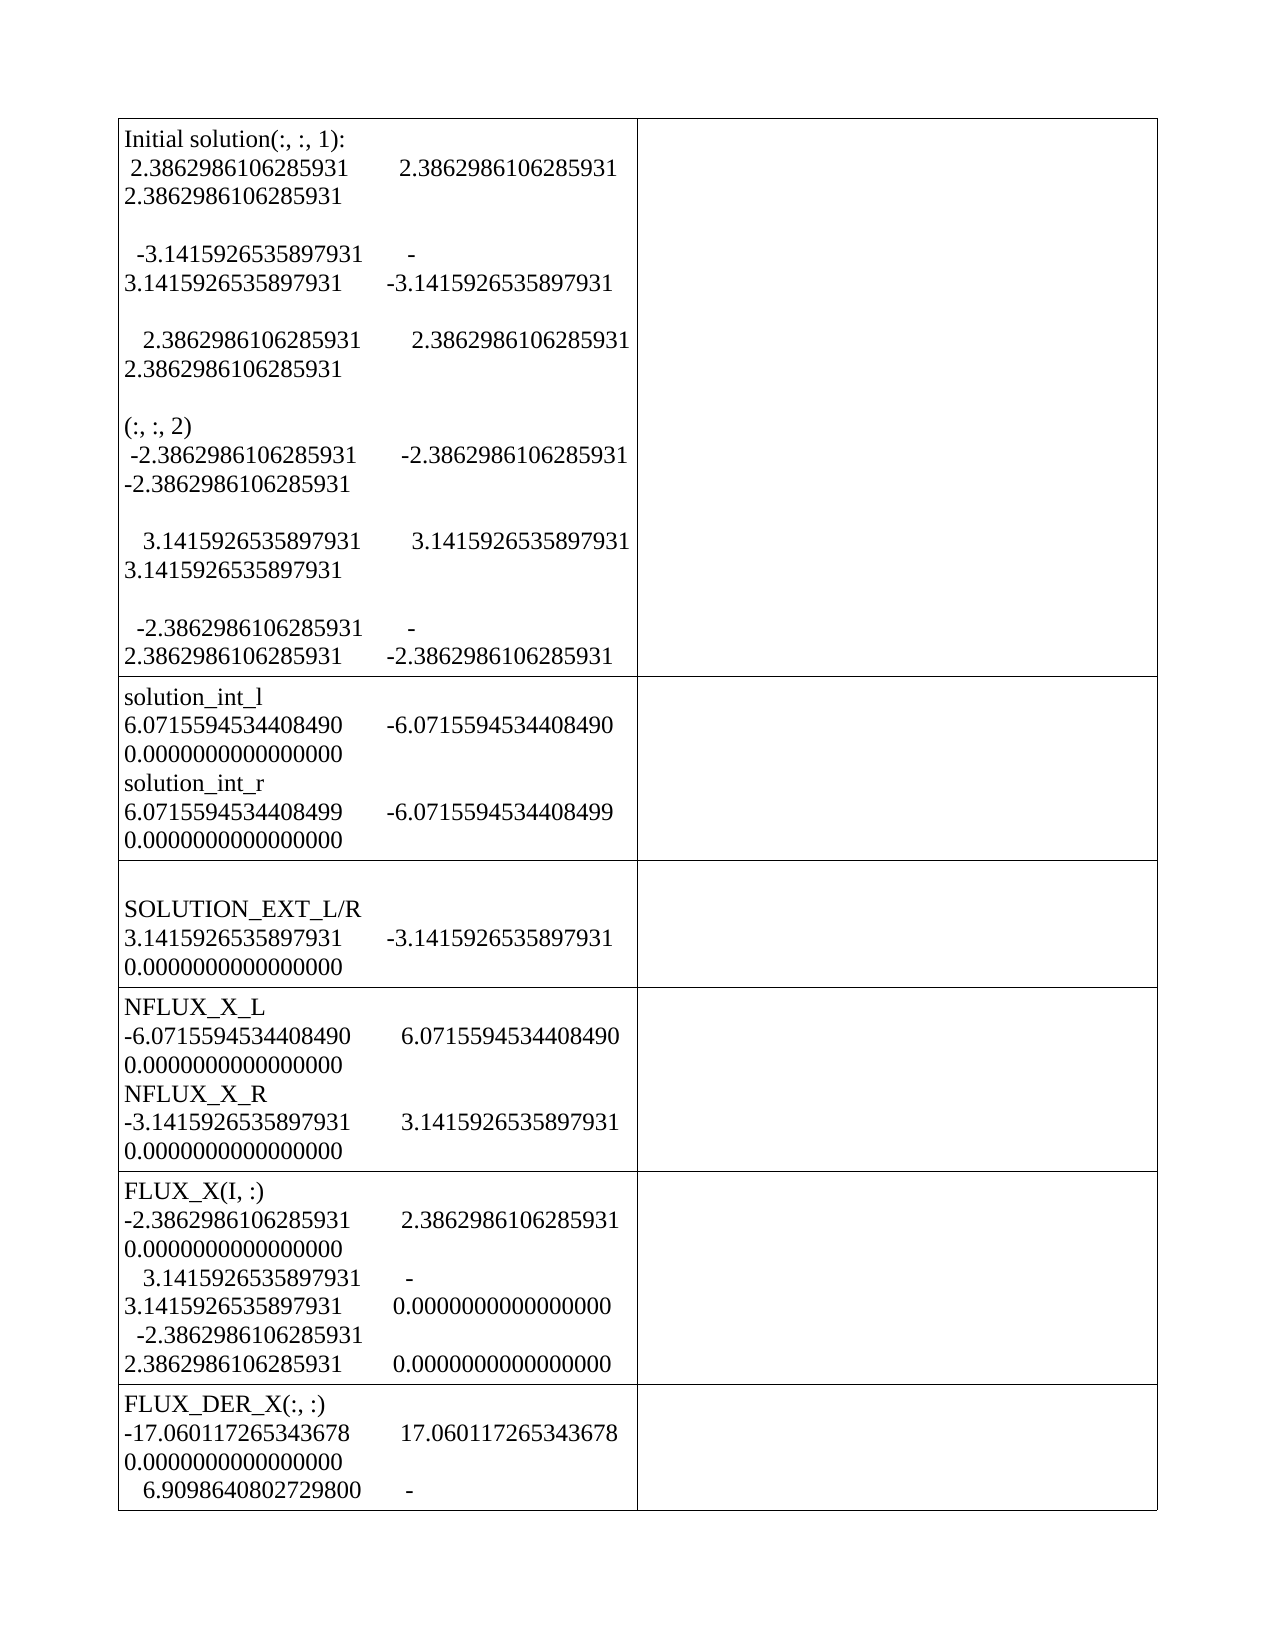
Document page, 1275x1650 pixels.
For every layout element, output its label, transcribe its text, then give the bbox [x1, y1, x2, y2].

table_cell FLUX_DER_X(:, :) -17.060117265343678 17.060117265343678 0.0000000000000000 6.9098640802729800 [119, 1385, 637, 1510]
table_cell [638, 677, 1157, 860]
table_cell FLUX_X(I, :) -2.3862986106285931 2.3862986106285931 0.0000000000000000 3.1415926535897931 -3.1415926535897931 0.0000000000000000 -2.3862986106285931 2.3862986106285931 0.0000000000000000 [119, 1172, 637, 1383]
table_cell [638, 1385, 1157, 1510]
table_cell [638, 988, 1157, 1171]
table_header Initial solution(:, :, 1): 2.3862986106285931 2.3862986106285931 2.3862986106285931 -3.1415926535897931 -3.1415926535897931 -3.1415926535897931 2.3862986106285931 2.3862986106285931 2.3862986106285931 (:, :, 2) -2.3862986106285931 -2.3862986106285931 -2.3862986106285931 3.1415926535897931 3.1415926535897931 3.1415926535897931 -2.3862986106285931 -2.3862986106285931 -2.3862986106285931 [119, 119, 637, 676]
table_cell [638, 861, 1157, 987]
table_cell SOLUTION_EXT_L/R 3.1415926535897931 -3.1415926535897931 0.0000000000000000 [119, 861, 637, 987]
table_cell solution_int_l 6.0715594534408490 -6.0715594534408490 0.0000000000000000 solution_int_r 6.0715594534408499 -6.0715594534408499 0.0000000000000000 [119, 677, 637, 860]
table_header [638, 119, 1157, 676]
table_cell [638, 1172, 1157, 1383]
table_cell NFLUX_X_L -6.0715594534408490 6.0715594534408490 0.0000000000000000 NFLUX_X_R -3.1415926535897931 3.1415926535897931 0.0000000000000000 [119, 988, 637, 1171]
